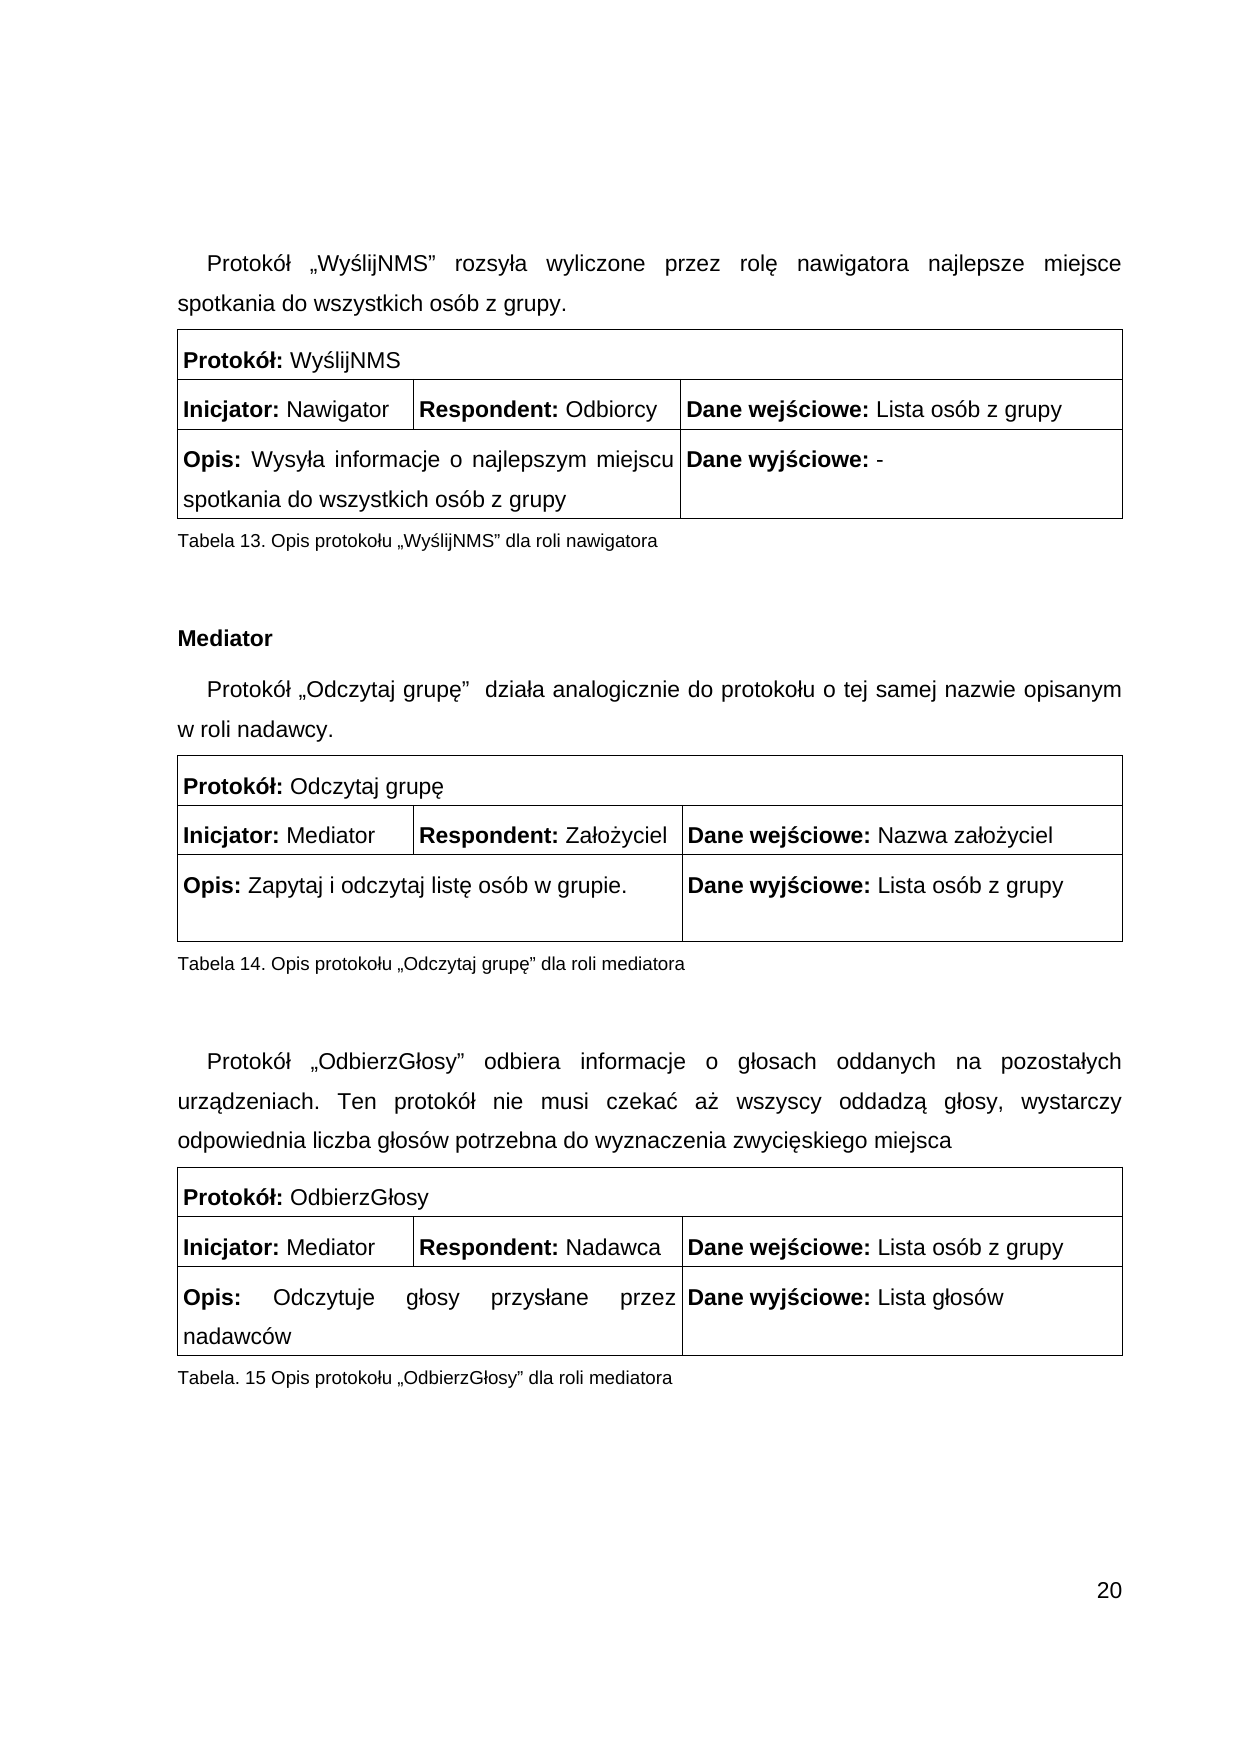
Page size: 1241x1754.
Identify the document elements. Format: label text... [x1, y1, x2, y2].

table_cell Inicjator: Mediator [178, 806, 413, 854]
table_cell Inicjator: Nawigator [178, 380, 413, 428]
table_cell Respondent: Nadawca [414, 1217, 682, 1266]
table_cell Dane wejściowe: Lista osób z grupy [681, 380, 1122, 428]
table_cell Dane wejściowe: Lista osób z grupy [683, 1217, 1122, 1266]
table_cell Dane wyjściowe: - [681, 430, 1122, 518]
text Protokół „Odczytaj grupę” działa analogicznie do protokołu o tej samej nazwie opisanym w roli nadawcy. [177, 676, 1122, 742]
table_header Protokół: Odczytaj grupę [178, 756, 1122, 805]
table_cell Opis: Wysyła informacje o najlepszym miejscu spotkania do wszystkich osób z grupy [178, 430, 680, 518]
table_cell Respondent: Założyciel [414, 806, 682, 854]
table_header Protokół: WyślijNMS [178, 330, 1122, 379]
table_cell Opis: Odczytuje głosy przysłane przez nadawców [178, 1267, 682, 1355]
text Protokół „OdbierzGłosy” odbiera informacje o głosach oddanych na pozostałych urządzeniach. Ten protokół nie musi czekać aż wszyscy oddadzą głosy, wystarczy odpowiednia liczba głosów potrzebna do wyznaczenia zwycięskiego miejsca [177, 1048, 1122, 1153]
table_header Protokół: OdbierzGłosy [178, 1168, 1122, 1216]
text Mediator [177, 625, 1122, 651]
text Tabela 14. Opis protokołu „Odczytaj grupę” dla roli mediatora [177, 953, 1122, 974]
table_cell Respondent: Odbiorcy [414, 380, 680, 428]
text Tabela. 15 Opis protokołu „OdbierzGłosy” dla roli mediatora [177, 1367, 1122, 1388]
text Tabela 13. Opis protokołu „WyślijNMS” dla roli nawigatora [177, 529, 1122, 551]
table_cell Dane wyjściowe: Lista osób z grupy [683, 855, 1122, 941]
table_cell Dane wejściowe: Nazwa założyciel [683, 806, 1122, 854]
text Protokół „WyślijNMS” rozsyła wyliczone przez rolę nawigatora najlepsze miejsce spotkania do wszystkich osób z grupy. [177, 250, 1122, 316]
table_cell Opis: Zapytaj i odczytaj listę osób w grupie. [178, 855, 682, 941]
table_cell Inicjator: Mediator [178, 1217, 413, 1266]
table_cell Dane wyjściowe: Lista głosów [683, 1267, 1122, 1355]
